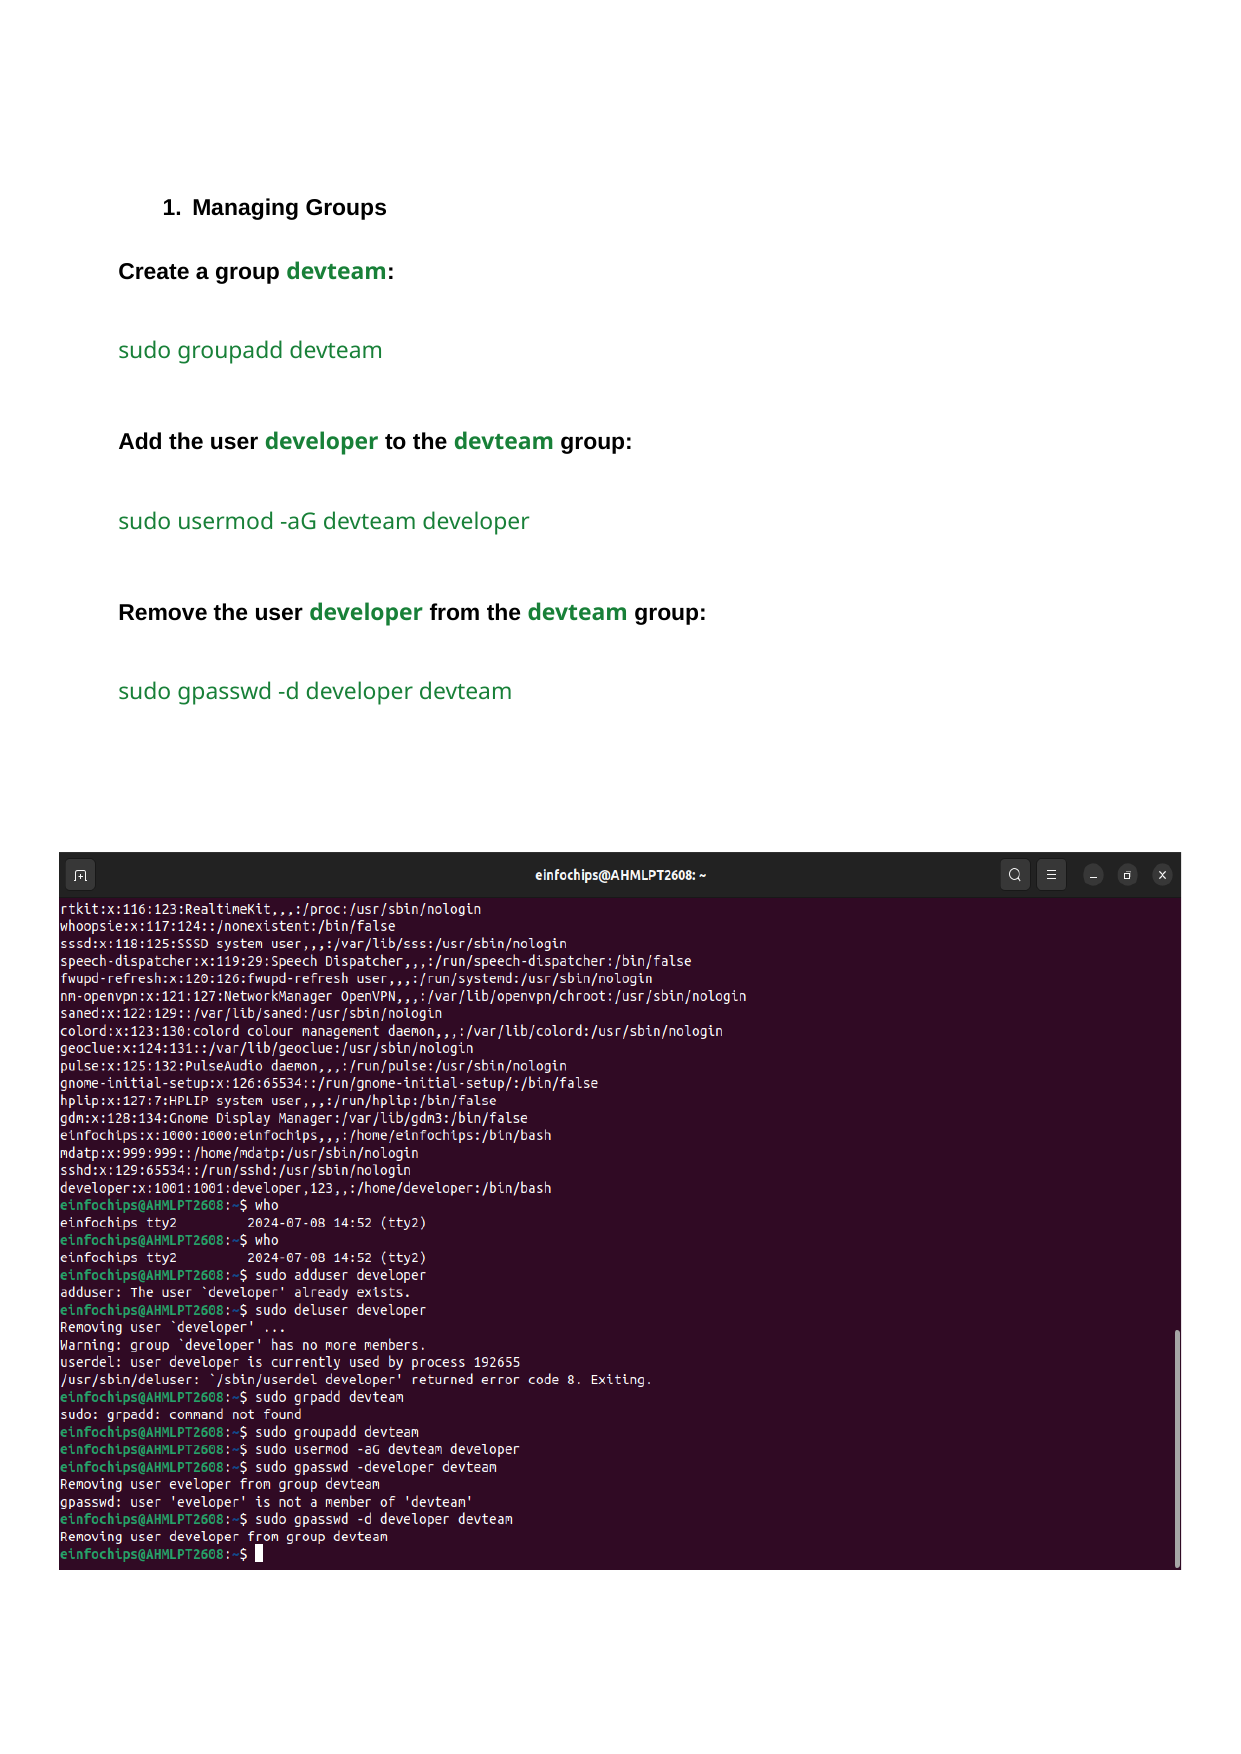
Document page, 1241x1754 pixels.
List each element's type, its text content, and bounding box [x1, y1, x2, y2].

list Managing Groups [162, 194, 1122, 220]
text Create a group devteam: sudo groupadd devteam [118, 255, 1122, 366]
text Add the user developer to the devteam group: sudo usermod -aG devteam developer [118, 425, 1122, 536]
text Remove the user developer from the devteam group: sudo gpasswd -d developer devteam [118, 595, 1122, 706]
picture [59, 852, 1182, 1570]
